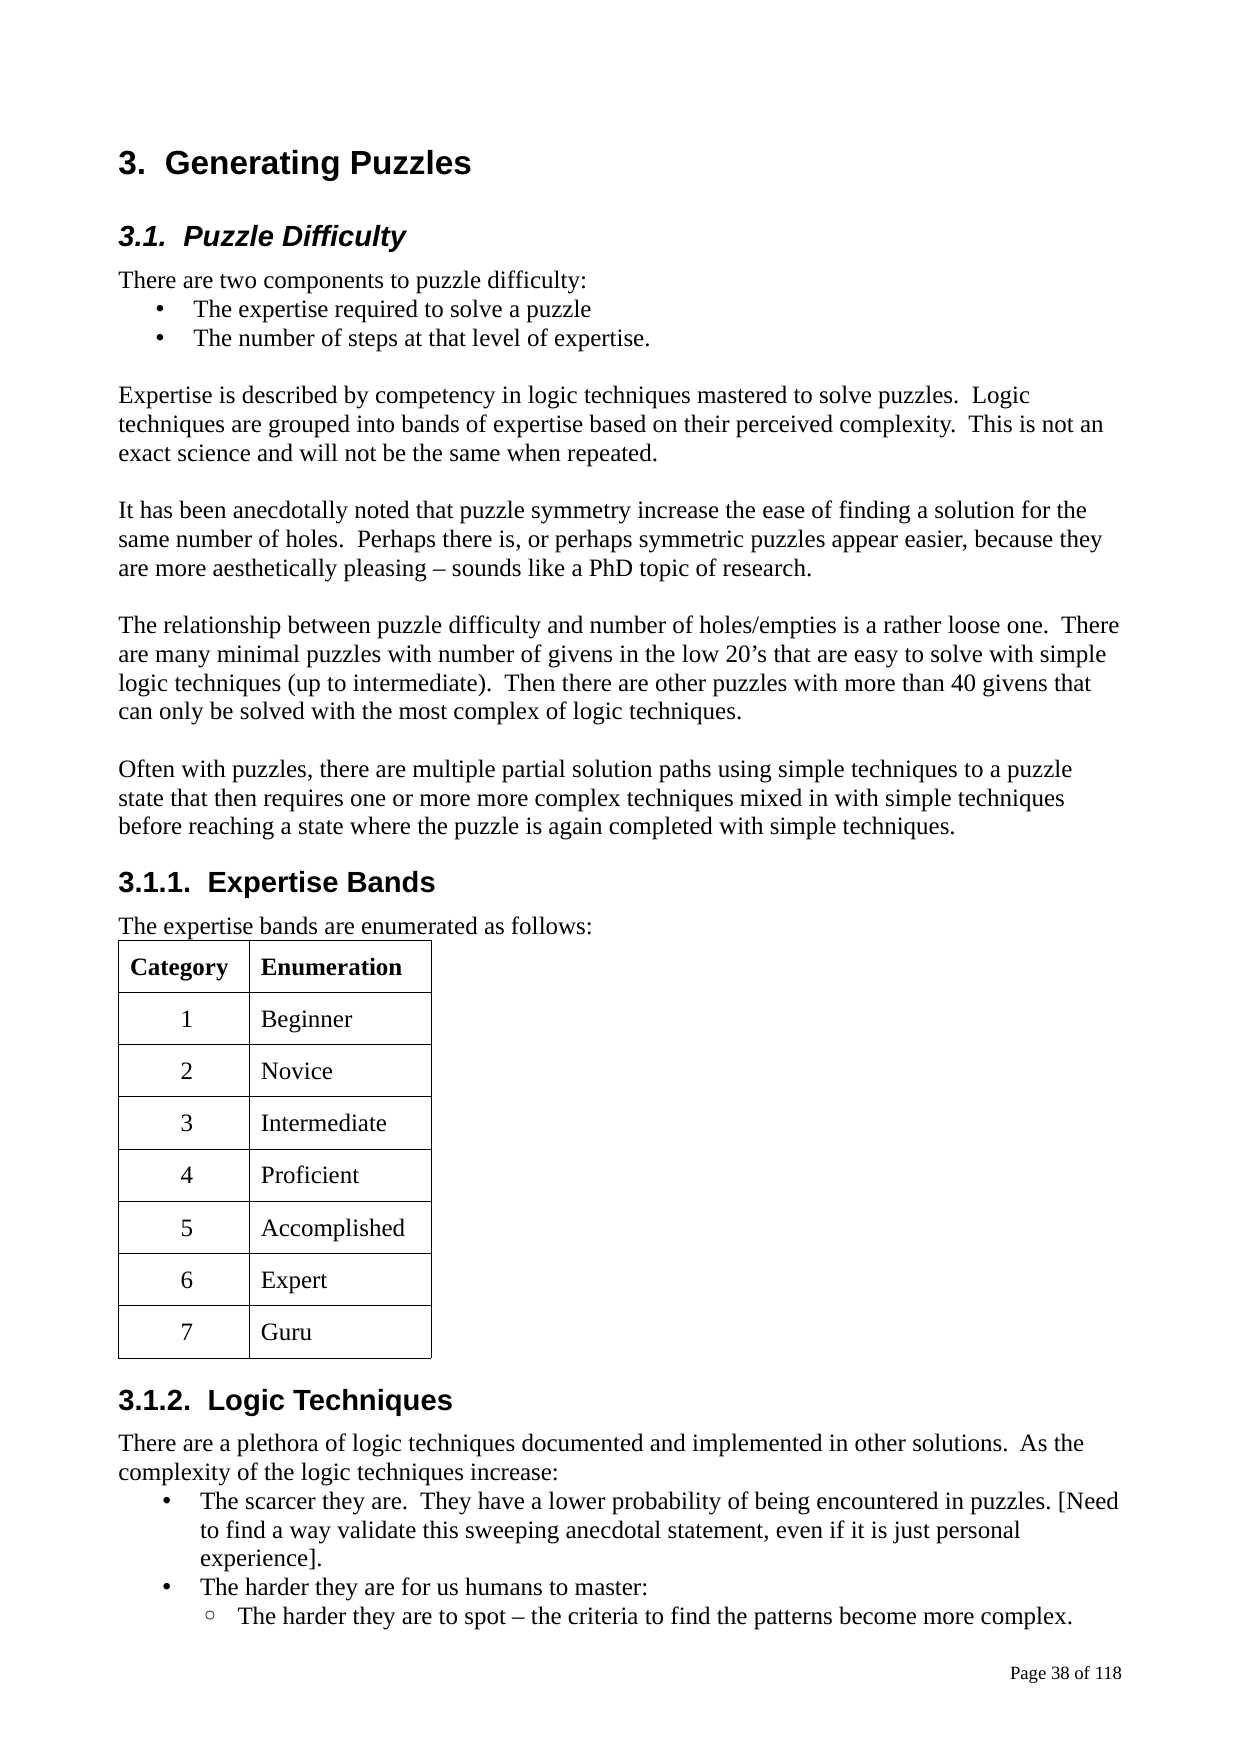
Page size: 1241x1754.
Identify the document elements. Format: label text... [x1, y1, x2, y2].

text There are a plethora of logic techniques documented and implemented in other solutions. As the complexity of the logic techniques increase: [118, 1428, 1122, 1486]
subtitle Generating Puzzles [118, 143, 1122, 182]
table_cell 7 [119, 1306, 249, 1357]
list The harder they are to spot – the criteria to find the patterns become more complex. [200, 1601, 1122, 1630]
table_cell 1 [119, 993, 249, 1044]
table_cell Guru [250, 1306, 431, 1357]
text It has been anecdotally noted that puzzle symmetry increase the ease of finding a solution for the same number of holes. Perhaps there is, or perhaps symmetric puzzles appear easier, because they are more aesthetically pleasing – sounds like a PhD topic of research. [118, 495, 1122, 581]
table_cell 2 [119, 1045, 249, 1096]
list The number of steps at that level of expertise. [156, 323, 1122, 351]
text The relationship between puzzle difficulty and number of holes/empties is a rather loose one. There are many minimal puzzles with number of givens in the low 20’s that are easy to solve with simple logic techniques (up to intermediate). Then there are other puzzles with more than 40 givens that can only be solved with the most complex of logic techniques. [118, 610, 1122, 725]
table_cell Intermediate [250, 1097, 431, 1149]
table_cell Novice [250, 1045, 431, 1096]
list The scarcer they are. They have a lower probability of being encountered in puzzles. [Need to find a way validate this sweeping anecdotal statement, even if it is just personal experience]. [162, 1486, 1122, 1572]
list The harder they are for us humans to master: [162, 1572, 1122, 1601]
subtitle Expertise Bands [118, 865, 1122, 899]
text Often with puzzles, there are multiple partial solution paths using simple techniques to a puzzle state that then requires one or more more complex techniques mixed in with simple techniques before reaching a state where the puzzle is again completed with simple techniques. [118, 754, 1122, 840]
subtitle Logic Techniques [118, 1382, 1122, 1416]
text There are two components to puzzle difficulty: [118, 265, 1122, 294]
table_cell Accomplished [250, 1202, 431, 1253]
table_cell 4 [119, 1150, 249, 1201]
text The expertise bands are enumerated as follows: [118, 911, 1122, 940]
table_header Enumeration [250, 941, 431, 992]
table_cell 5 [119, 1202, 249, 1253]
table_cell Proficient [250, 1150, 431, 1201]
table_cell 6 [119, 1254, 249, 1305]
subtitle Puzzle Difficulty [118, 219, 1122, 253]
text Expertise is described by competency in logic techniques mastered to solve puzzles. Logic techniques are grouped into bands of expertise based on their perceived complexity. This is not an exact science and will not be the same when repeated. [118, 380, 1122, 466]
table_cell 3 [119, 1097, 249, 1149]
table_cell Beginner [250, 993, 431, 1044]
table_cell Expert [250, 1254, 431, 1305]
list The expertise required to solve a puzzle [156, 294, 1122, 323]
table_header Category [119, 941, 249, 992]
